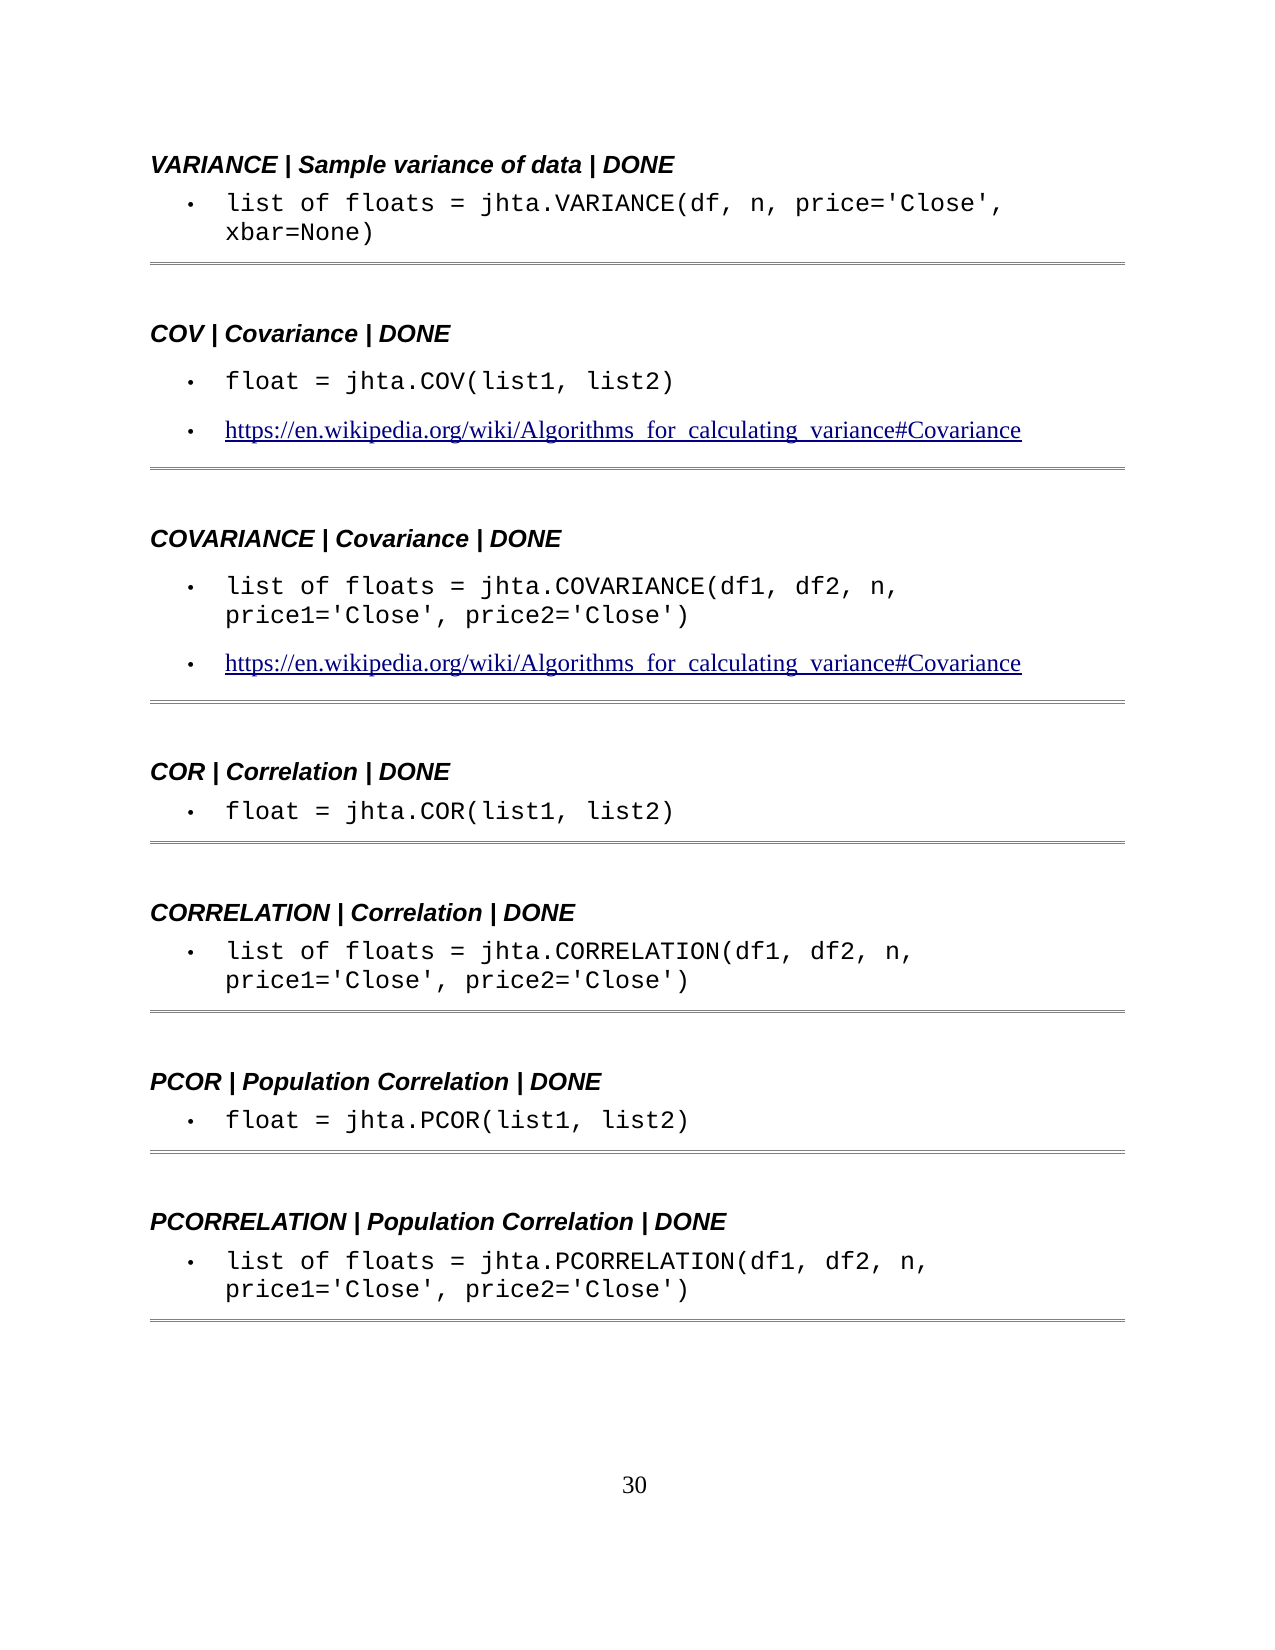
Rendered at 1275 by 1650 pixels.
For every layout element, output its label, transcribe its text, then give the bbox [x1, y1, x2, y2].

subtitle COV | Covariance | DONE [150, 319, 1125, 347]
subtitle CORRELATION | Correlation | DONE [150, 898, 1125, 926]
subtitle PCORRELATION | Population Correlation | DONE [150, 1207, 1125, 1236]
list https://en.wikipedia.org/wiki/Algorithms_for_calculating_variance#Covariance [187, 415, 1125, 444]
list float = jhta.COR(list1, list2) [187, 798, 1125, 827]
subtitle COR | Correlation | DONE [150, 757, 1125, 786]
subtitle COVARIANCE | Covariance | DONE [150, 524, 1125, 552]
list float = jhta.PCOR(list1, list2) [187, 1108, 1125, 1136]
subtitle VARIANCE | Sample variance of data | DONE [150, 150, 1125, 178]
list list of floats = jhta.CORRELATION(df1, df2, n, price1='Close', price2='Close') [187, 939, 1125, 996]
list https://en.wikipedia.org/wiki/Algorithms_for_calculating_variance#Covariance [187, 648, 1125, 677]
list list of floats = jhta.VARIANCE(df, n, price='Close', xbar=None) [187, 191, 1125, 248]
list list of floats = jhta.COVARIANCE(df1, df2, n, price1='Close', price2='Close') [187, 574, 1125, 631]
subtitle PCOR | Population Correlation | DONE [150, 1067, 1125, 1095]
list float = jhta.COV(list1, list2) [187, 369, 1125, 397]
list list of floats = jhta.PCORRELATION(df1, df2, n, price1='Close', price2='Close') [187, 1248, 1125, 1305]
